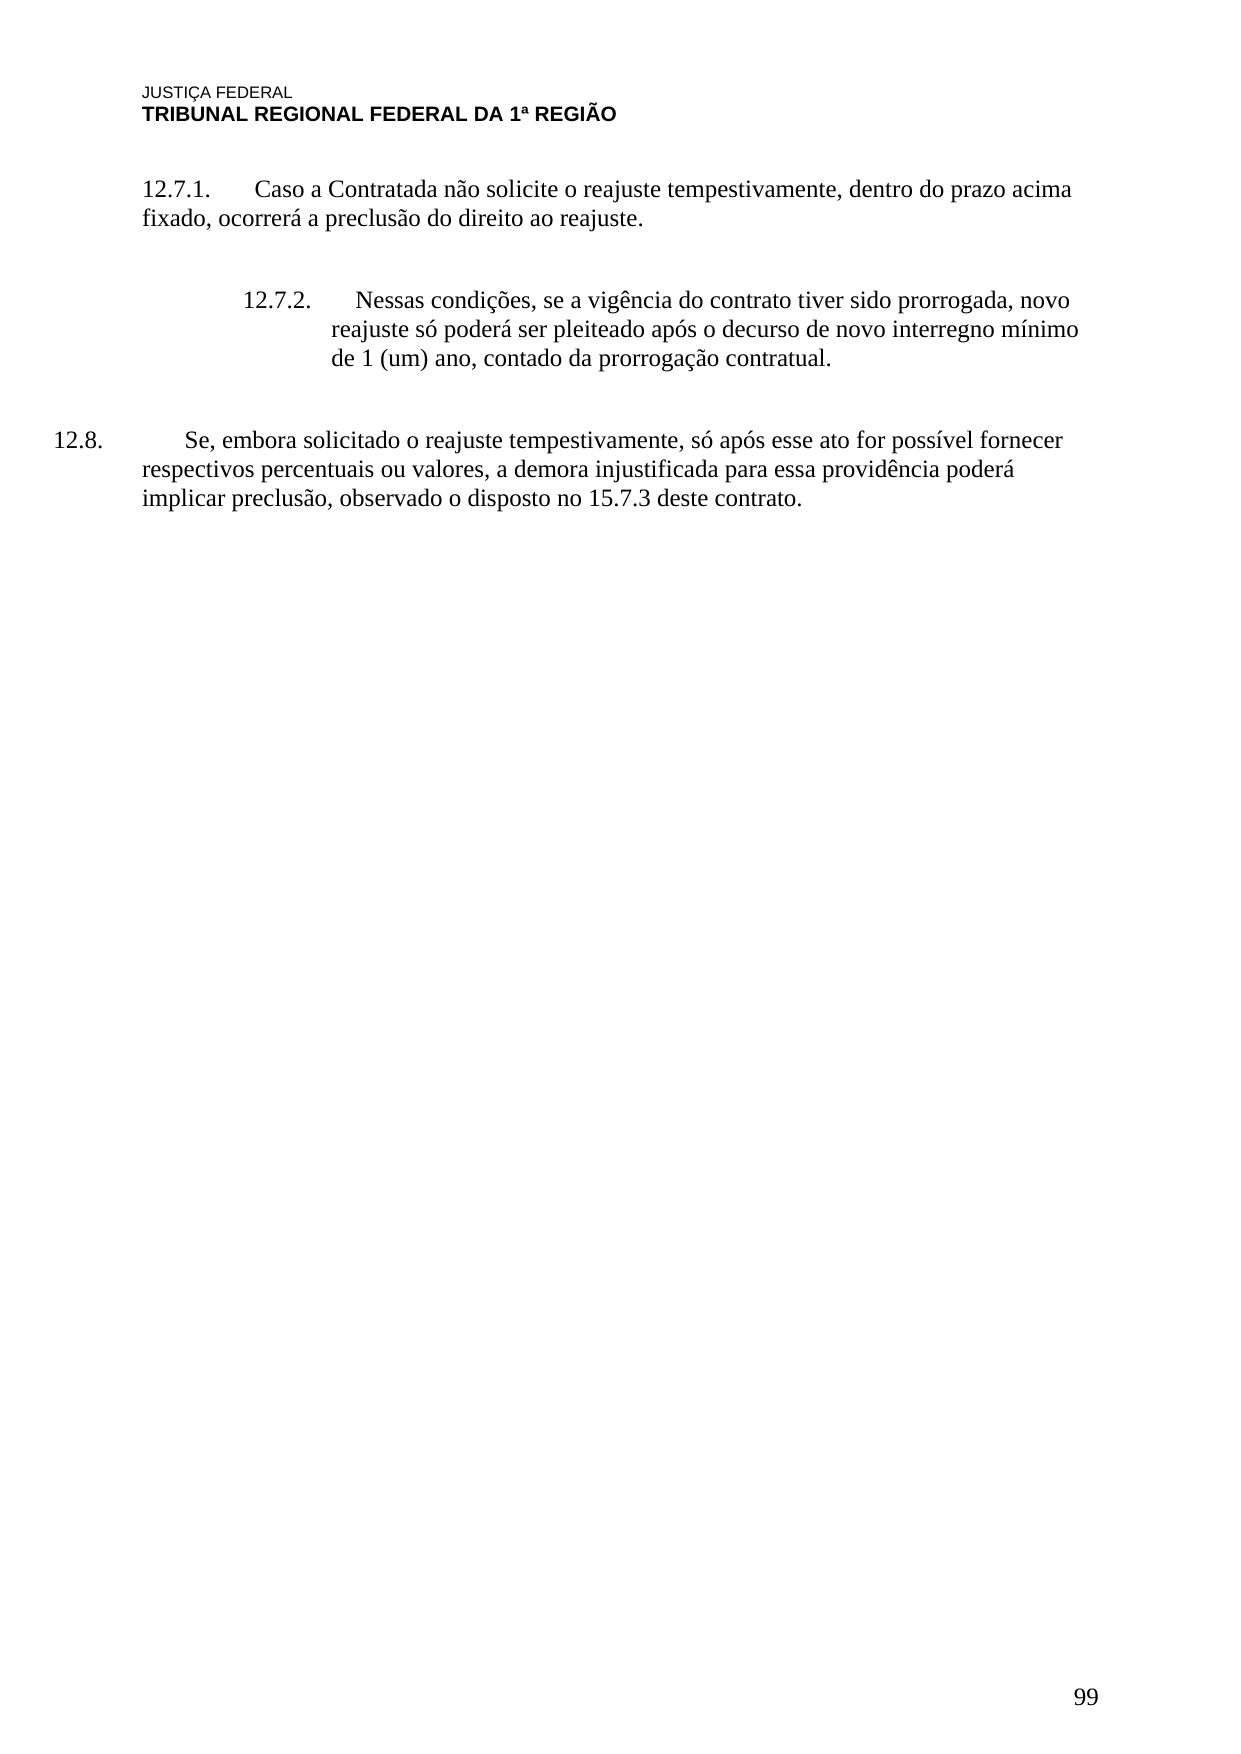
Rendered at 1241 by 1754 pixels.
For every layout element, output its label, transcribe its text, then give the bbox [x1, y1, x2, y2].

text 12.7.2. Nessas condições, se a vigência do contrato tiver sido prorrogada, novo reajuste só poderá ser pleiteado após o decurso de novo interregno mínimo de 1 (um) ano, contado da prorrogação contratual. [243, 285, 1098, 372]
text 12.7.1. Caso a Contratada não solicite o reajuste tempestivamente, dentro do prazo acima fixado, ocorrerá a preclusão do direito ao reajuste. [142, 174, 1098, 232]
text 12.8. Se, embora solicitado o reajuste tempestivamente, só após esse ato for possível fornecer respectivos percentuais ou valores, a demora injustificada para essa providência poderá implicar preclusão, observado o disposto no 15.7.3 deste contrato. [53, 425, 1098, 512]
